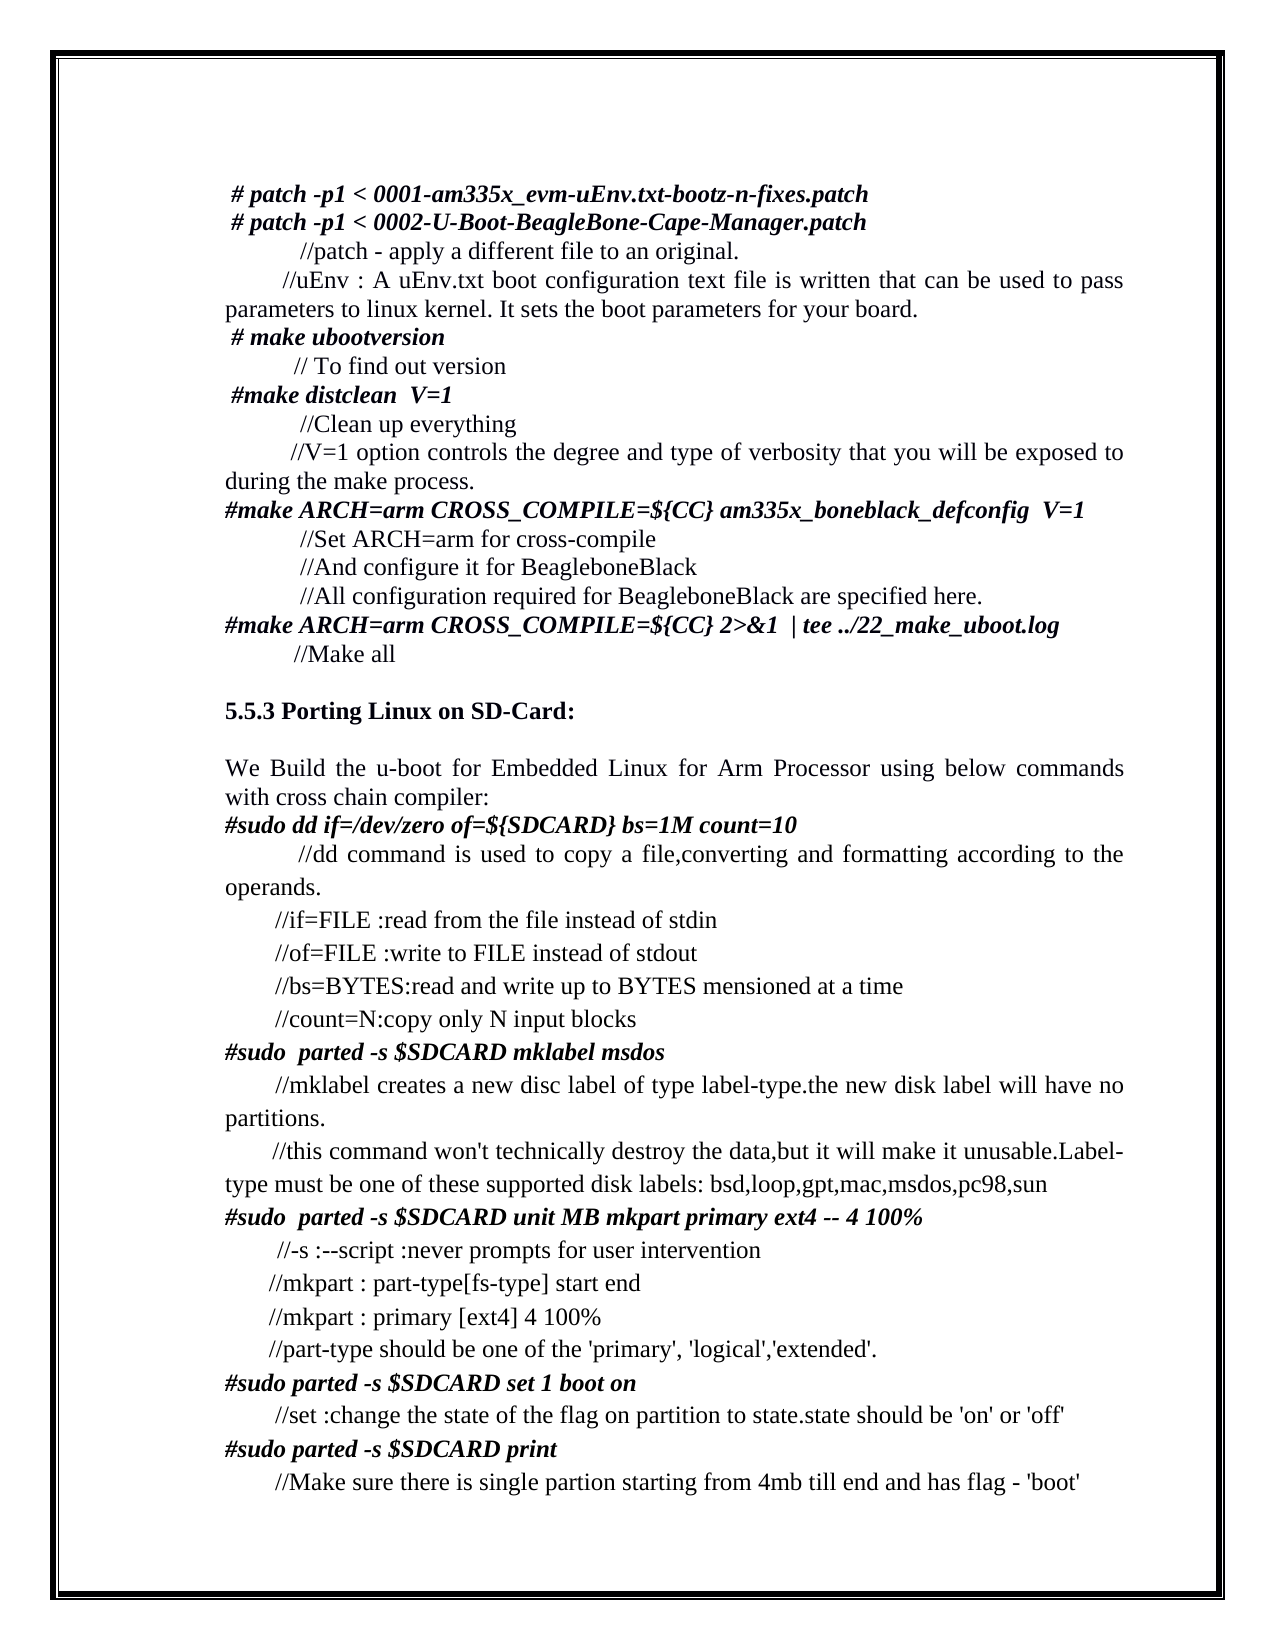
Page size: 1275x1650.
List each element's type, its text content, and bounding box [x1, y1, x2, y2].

text //if=FILE :read from the file instead of stdin [225, 905, 1125, 934]
text //set :change the state of the flag on partition to state.state should be 'on' or 'off' [225, 1401, 1125, 1429]
text //count=N:copy only N input blocks [225, 1004, 1125, 1033]
text //mkpart : primary [ext4] 4 100% [225, 1302, 1125, 1330]
text //-s :--script :never prompts for user intervention [225, 1236, 1125, 1264]
text We Build the u-boot for Embedded Linux for Arm Processor using below commands with cross chain compiler: [225, 753, 1125, 811]
text //uEnv : A uEnv.txt boot configuration text file is written that can be used to pass parameters to linux kernel. It sets the boot parameters for your board. [225, 265, 1125, 322]
text //mklabel creates a new disc label of type label-type.the new disk label will have no partitions. [225, 1070, 1125, 1132]
text //bs=BYTES:read and write up to BYTES mensioned at a time [225, 971, 1125, 1000]
text #sudo parted -s $SDCARD set 1 boot on [225, 1368, 1125, 1396]
text #sudo parted -s $SDCARD unit MB mkpart primary ext4 -- 4 100% [225, 1202, 1125, 1231]
text //patch - apply a different file to an original. [225, 236, 1125, 265]
text # make ubootversion [225, 322, 1125, 351]
text //dd command is used to copy a file,converting and formatting according to the operands. [225, 839, 1125, 901]
text //this command won't technically destroy the data,but it will make it unusable.Label-type must be one of these supported disk labels: bsd,loop,gpt,mac,msdos,pc98,sun [225, 1136, 1125, 1198]
text #sudo dd if=/dev/zero of=${SDCARD} bs=1M count=10 [225, 811, 1125, 839]
text //of=FILE :write to FILE instead of stdout [225, 938, 1125, 967]
text #sudo parted -s $SDCARD print [225, 1434, 1125, 1462]
text #make ARCH=arm CROSS_COMPILE=${CC} am335x_boneblack_defconfig V=1 [225, 495, 1125, 524]
text //Make sure there is single partion starting from 4mb till end and has flag - 'boot' [225, 1467, 1125, 1495]
text //Set ARCH=arm for cross-compile [225, 524, 1125, 552]
text //V=1 option controls the degree and type of verbosity that you will be exposed to during the make process. [225, 437, 1125, 495]
text //All configuration required for BeagleboneBlack are specified here. [225, 581, 1125, 610]
text 5.5.3 Porting Linux on SD-Card: [225, 696, 1125, 725]
text # patch -p1 < 0002-U-Boot-BeagleBone-Cape-Manager.patch [225, 207, 1125, 236]
text //And configure it for BeagleboneBlack [225, 552, 1125, 581]
text //Make all [225, 639, 1125, 667]
text // To find out version [225, 351, 1125, 380]
text //Clean up everything [225, 409, 1125, 437]
text #sudo parted -s $SDCARD mklabel msdos [225, 1037, 1125, 1066]
text #make distclean V=1 [225, 380, 1125, 409]
text # patch -p1 < 0001-am335x_evm-uEnv.txt-bootz-n-fixes.patch [225, 179, 1125, 207]
text #make ARCH=arm CROSS_COMPILE=${CC} 2>&1 | tee ../22_make_uboot.log [225, 610, 1125, 639]
text //part-type should be one of the 'primary', 'logical','extended'. [225, 1334, 1125, 1363]
text //mkpart : part-type[fs-type] start end [225, 1268, 1125, 1297]
